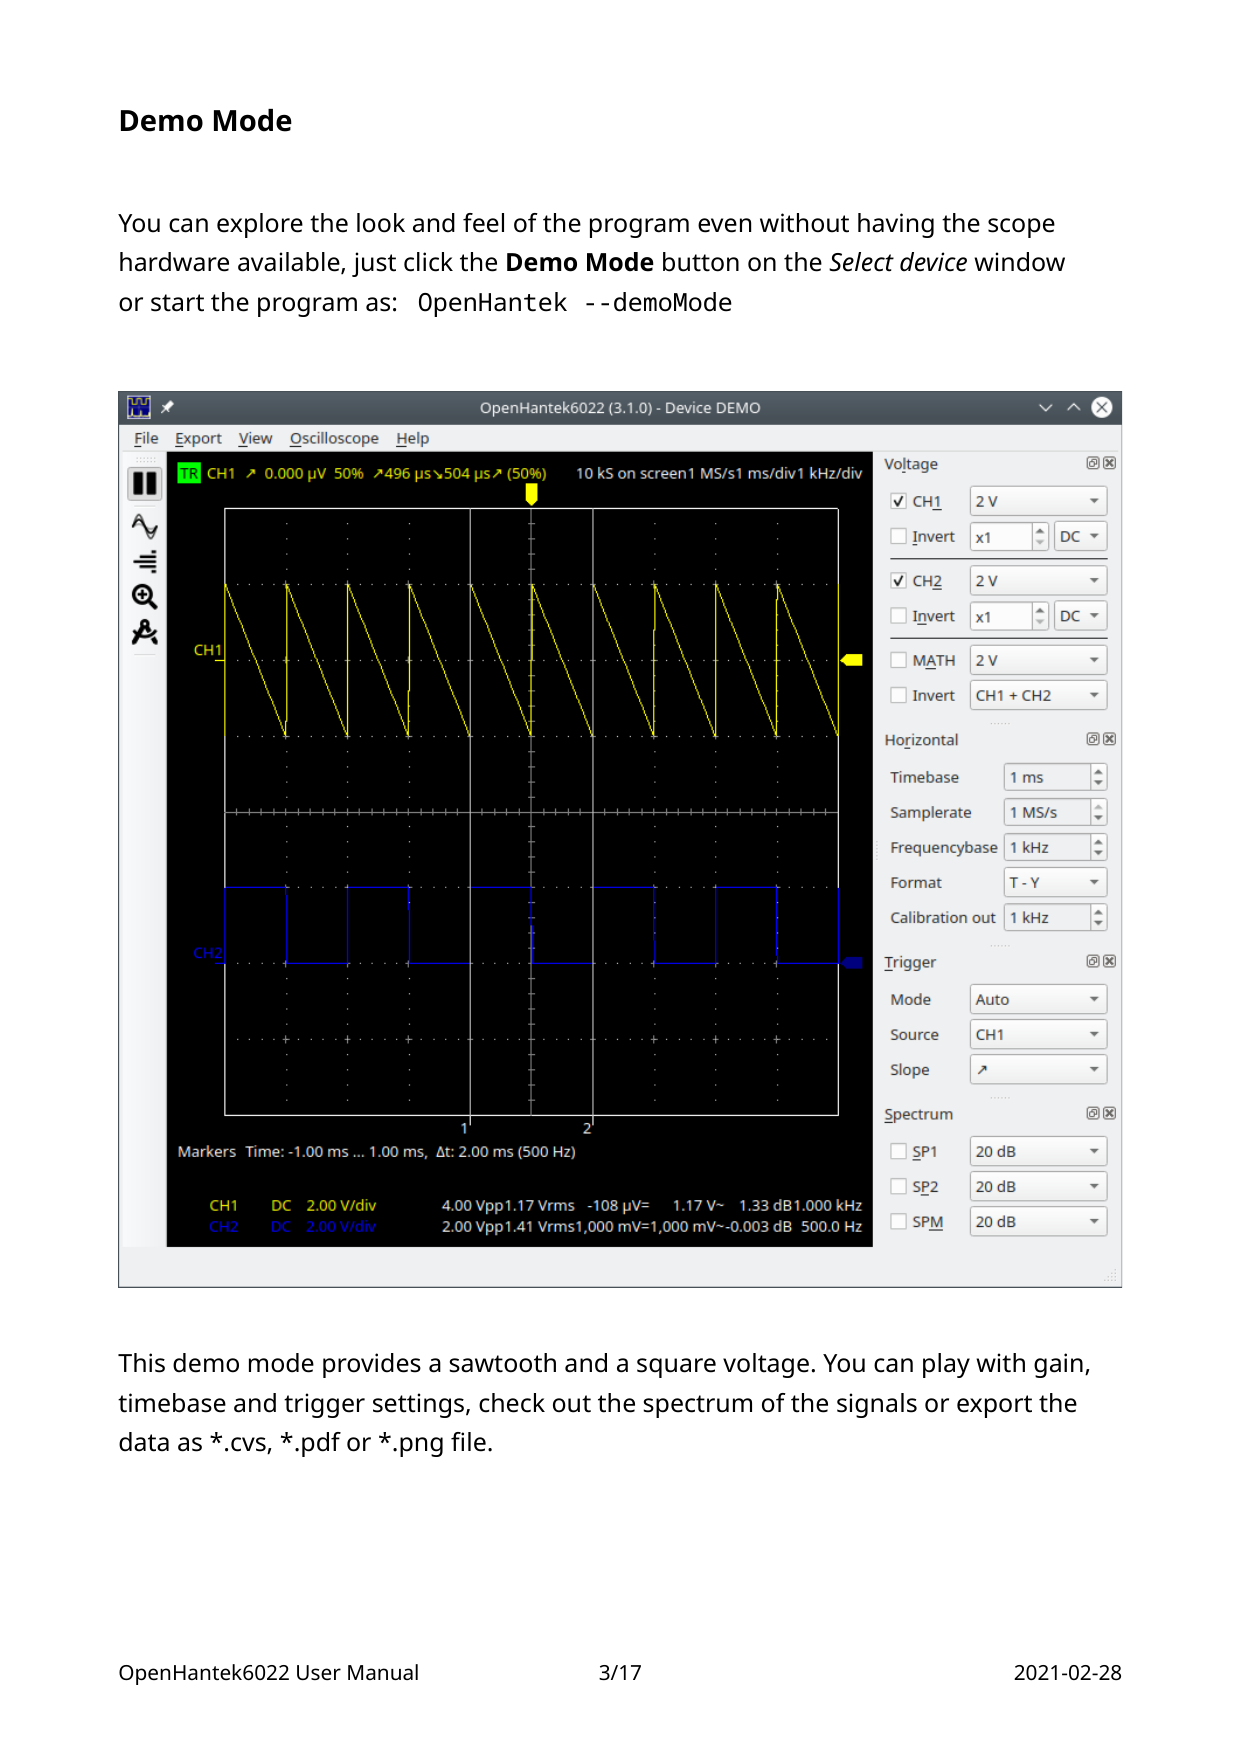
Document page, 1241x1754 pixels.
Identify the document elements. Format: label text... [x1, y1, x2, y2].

text This demo mode provides a sawtooth and a square voltage. You can play with gain, timebase and trigger settings, check out the spectrum of the signals or export the data as *.cvs, *.pdf or *.png file. [118, 1346, 1122, 1458]
text You can explore the look and feel of the program even without having the scope hardware available, just click the Demo Mode button on the Select device window or start the program as: OpenHantek --demoMode [118, 206, 1122, 318]
picture [118, 391, 1123, 1288]
subtitle Demo Mode [118, 100, 1122, 140]
